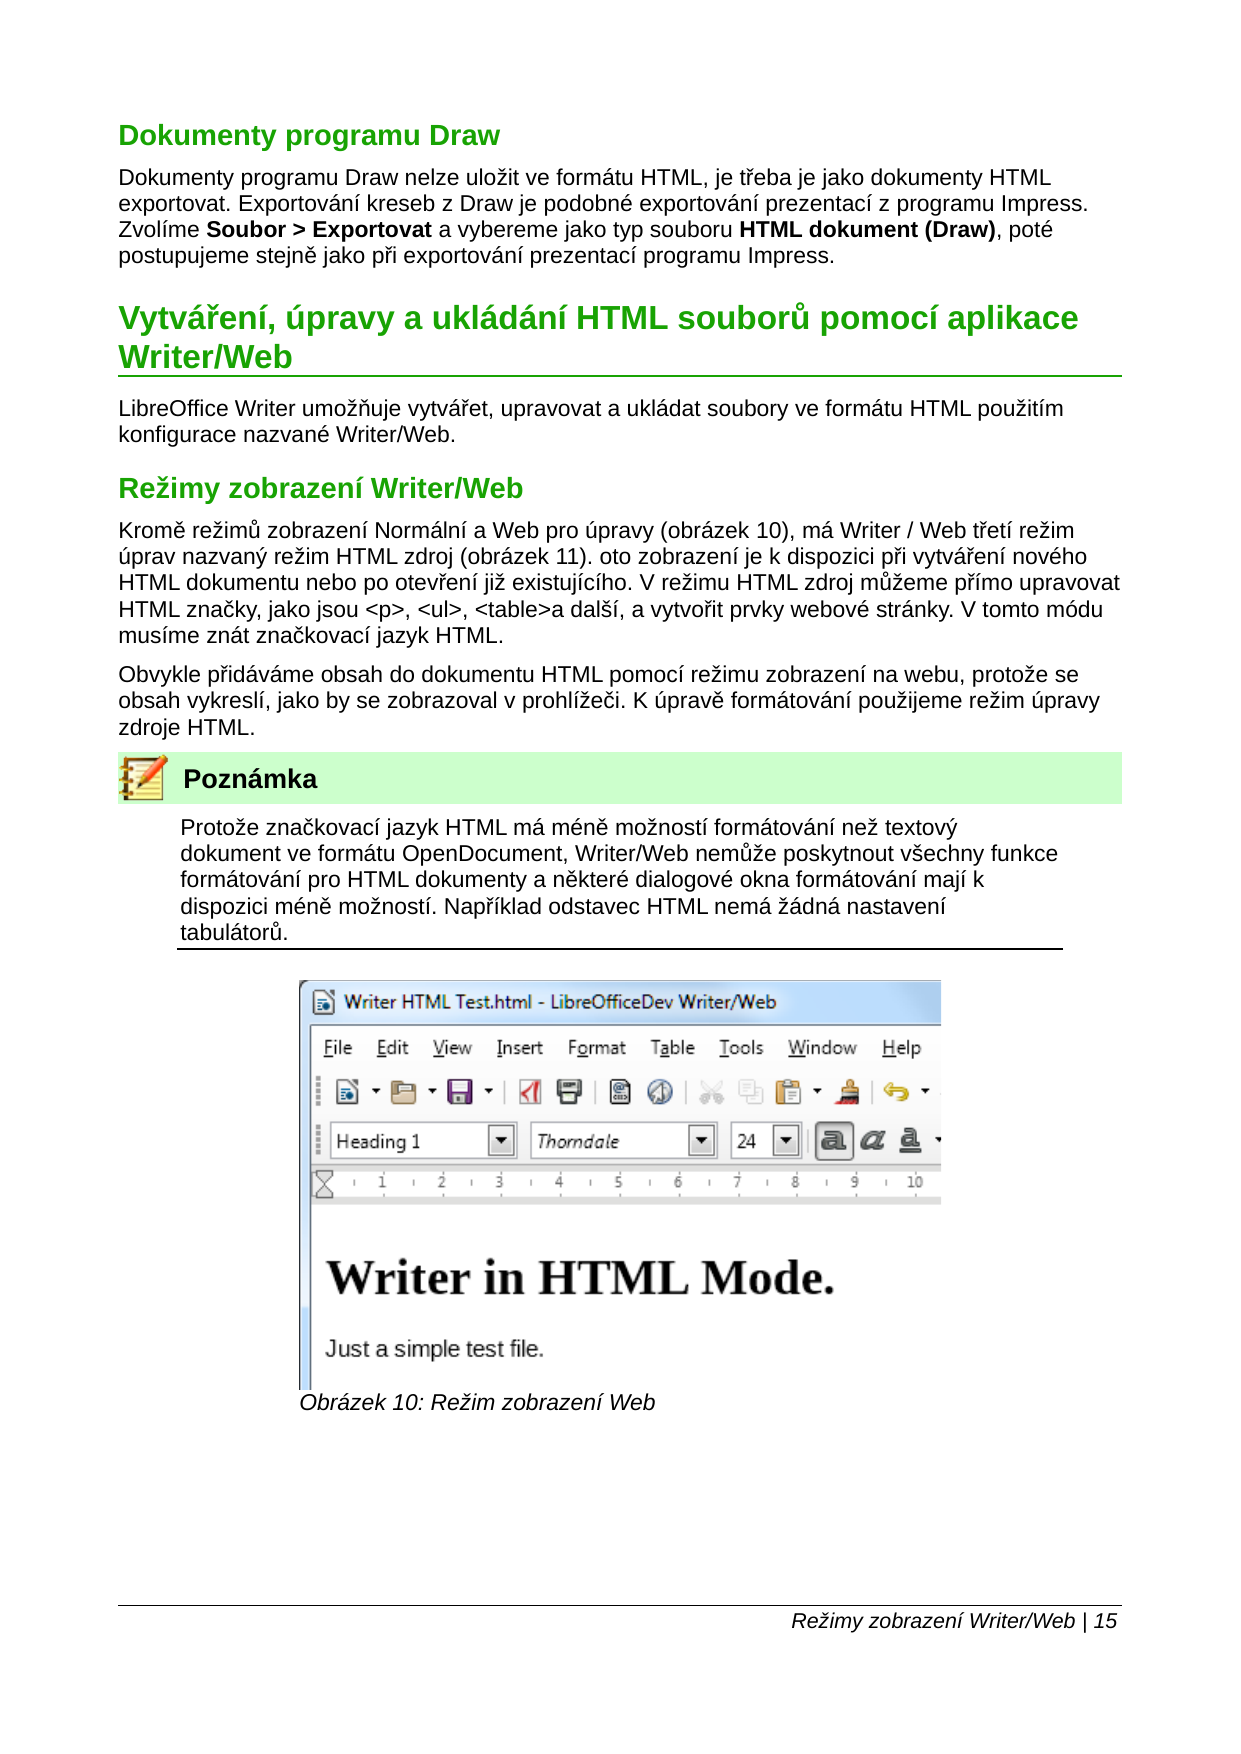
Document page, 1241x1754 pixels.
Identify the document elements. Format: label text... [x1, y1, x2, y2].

text Dokumenty programu Draw nelze uložit ve formátu HTML, je třeba je jako dokumenty HTML exportovat. Exportování kreseb z Draw je podobné exportování prezentací z programu Impress. Zvolíme Soubor > Exportovat a vybereme jako typ souboru HTML dokument (Draw), poté postupujeme stejně jako při exportování prezentací programu Impress. [118, 163, 1122, 269]
text Kromě režimů zobrazení Normální a Web pro úpravy (obrázek 10), má Writer / Web třetí režim úprav nazvaný režim HTML zdroj (obrázek 11). oto zobrazení je k dispozici při vytváření nového HTML dokumentu nebo po otevření již existujícího. V režimu HTML zdroj můžeme přímo upravovat HTML značky, jako jsou <p>, <ul>, <table>a další, a vytvořit prvky webové stránky. V tomto módu musíme znát značkovací jazyk HTML. [118, 517, 1122, 648]
text Obrázek 10: Režim zobrazení Web [299, 1390, 941, 1416]
subtitle Vytváření, úpravy a ukládání HTML souborů pomocí aplikace Writer/Web [118, 298, 1122, 375]
subtitle Poznámka [118, 752, 1122, 804]
text LibreOffice Writer umožňuje vytvářet, upravovat a ukládat soubory ve formátu HTML použitím konfigurace nazvané Writer/Web. [118, 395, 1122, 448]
subtitle Režimy zobrazení Writer/Web [118, 471, 1122, 505]
picture [299, 980, 942, 1390]
subtitle Dokumenty programu Draw [118, 118, 1122, 152]
picture [119, 753, 170, 804]
text Protože značkovací jazyk HTML má méně možností formátování než textový dokument ve formátu OpenDocument, Writer/Web nemůže poskytnout všechny funkce formátování pro HTML dokumenty a některé dialogové okna formátování mají k dispozici méně možností. Například odstavec HTML nemá žádná nastavení tabulátorů. [177, 811, 1063, 948]
text Obvykle přidáváme obsah do dokumentu HTML pomocí režimu zobrazení na webu, protože se obsah vykreslí, jako by se zobrazoval v prohlížeči. K úpravě formátování použijeme režim úpravy zdroje HTML. [118, 661, 1122, 740]
